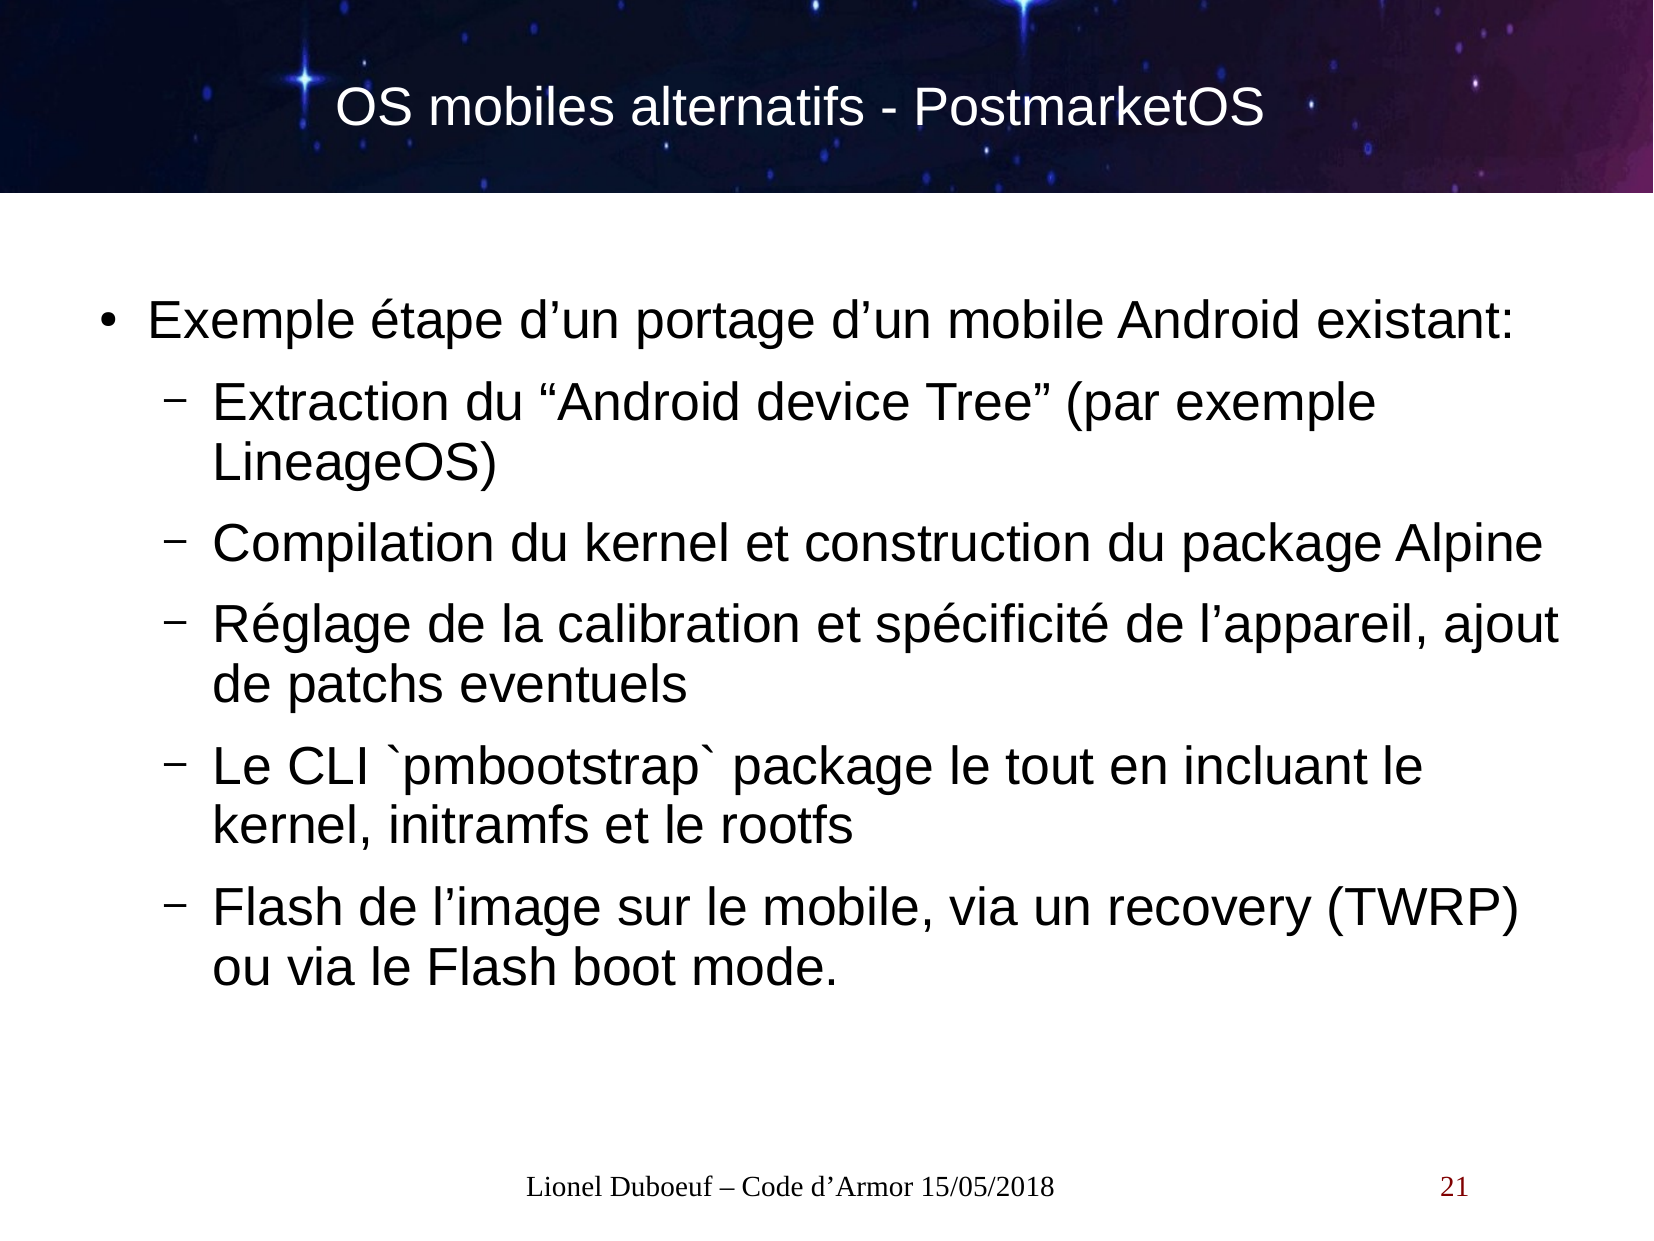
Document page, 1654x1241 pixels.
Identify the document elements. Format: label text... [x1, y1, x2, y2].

list Exemple étape d’un portage d’un mobile Android existant: Extraction du “Android device Tree” (par exemple LineageOS) Compilation du kernel et construction du package Alpine Réglage de la calibration et spécificité de l’appareil, ajout de patchs eventuels Le CLI `pmbootstrap` package le tout en incluant le kernel, initramfs et le rootfs Flash de l’image sur le mobile, via un recovery (TWRP) ou via le Flash boot mode. [82, 290, 1571, 1010]
picture [0, 0, 1653, 193]
title OS mobiles alternatifs - PostmarketOS [57, 2, 1546, 211]
